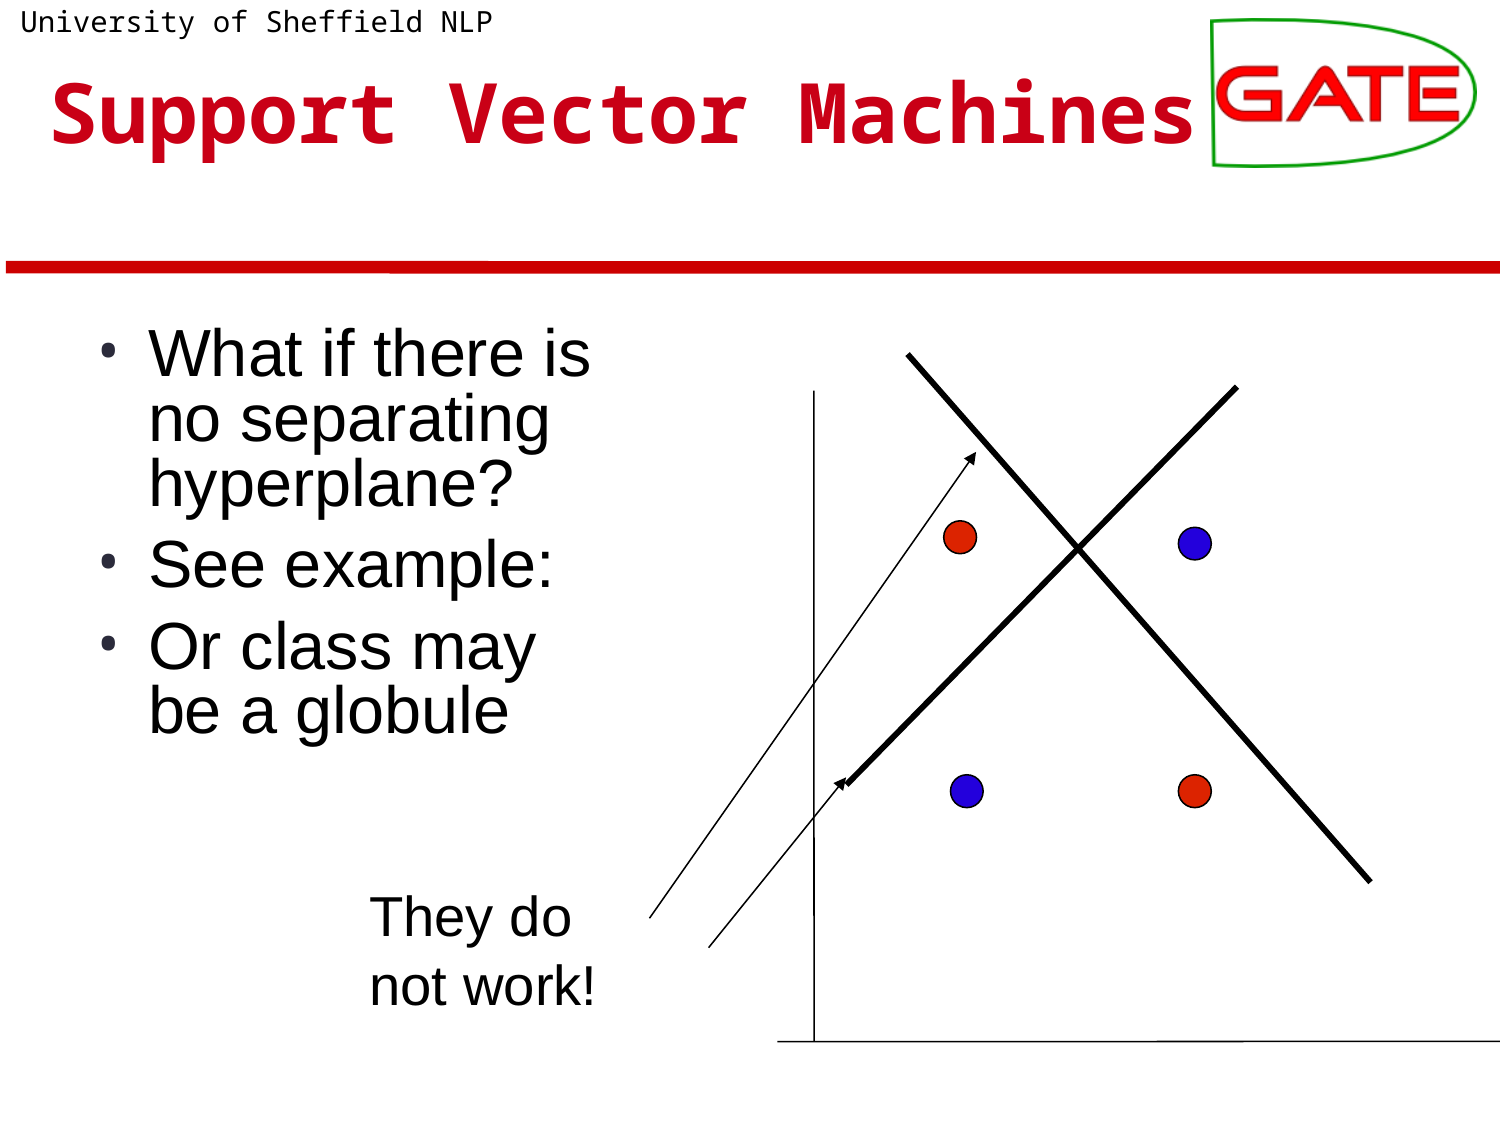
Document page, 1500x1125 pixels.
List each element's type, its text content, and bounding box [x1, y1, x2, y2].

picture [1260, 18, 1477, 168]
text_box [1178, 774, 1212, 808]
text_box [943, 520, 977, 554]
text_box [1178, 527, 1212, 560]
text_box [950, 774, 984, 808]
text_box They do not work! [354, 871, 681, 1024]
title Support Vector Machines [48, 0, 1260, 238]
list What if there is no separating hyperplane? See example: Or class may be a globule [97, 324, 619, 916]
